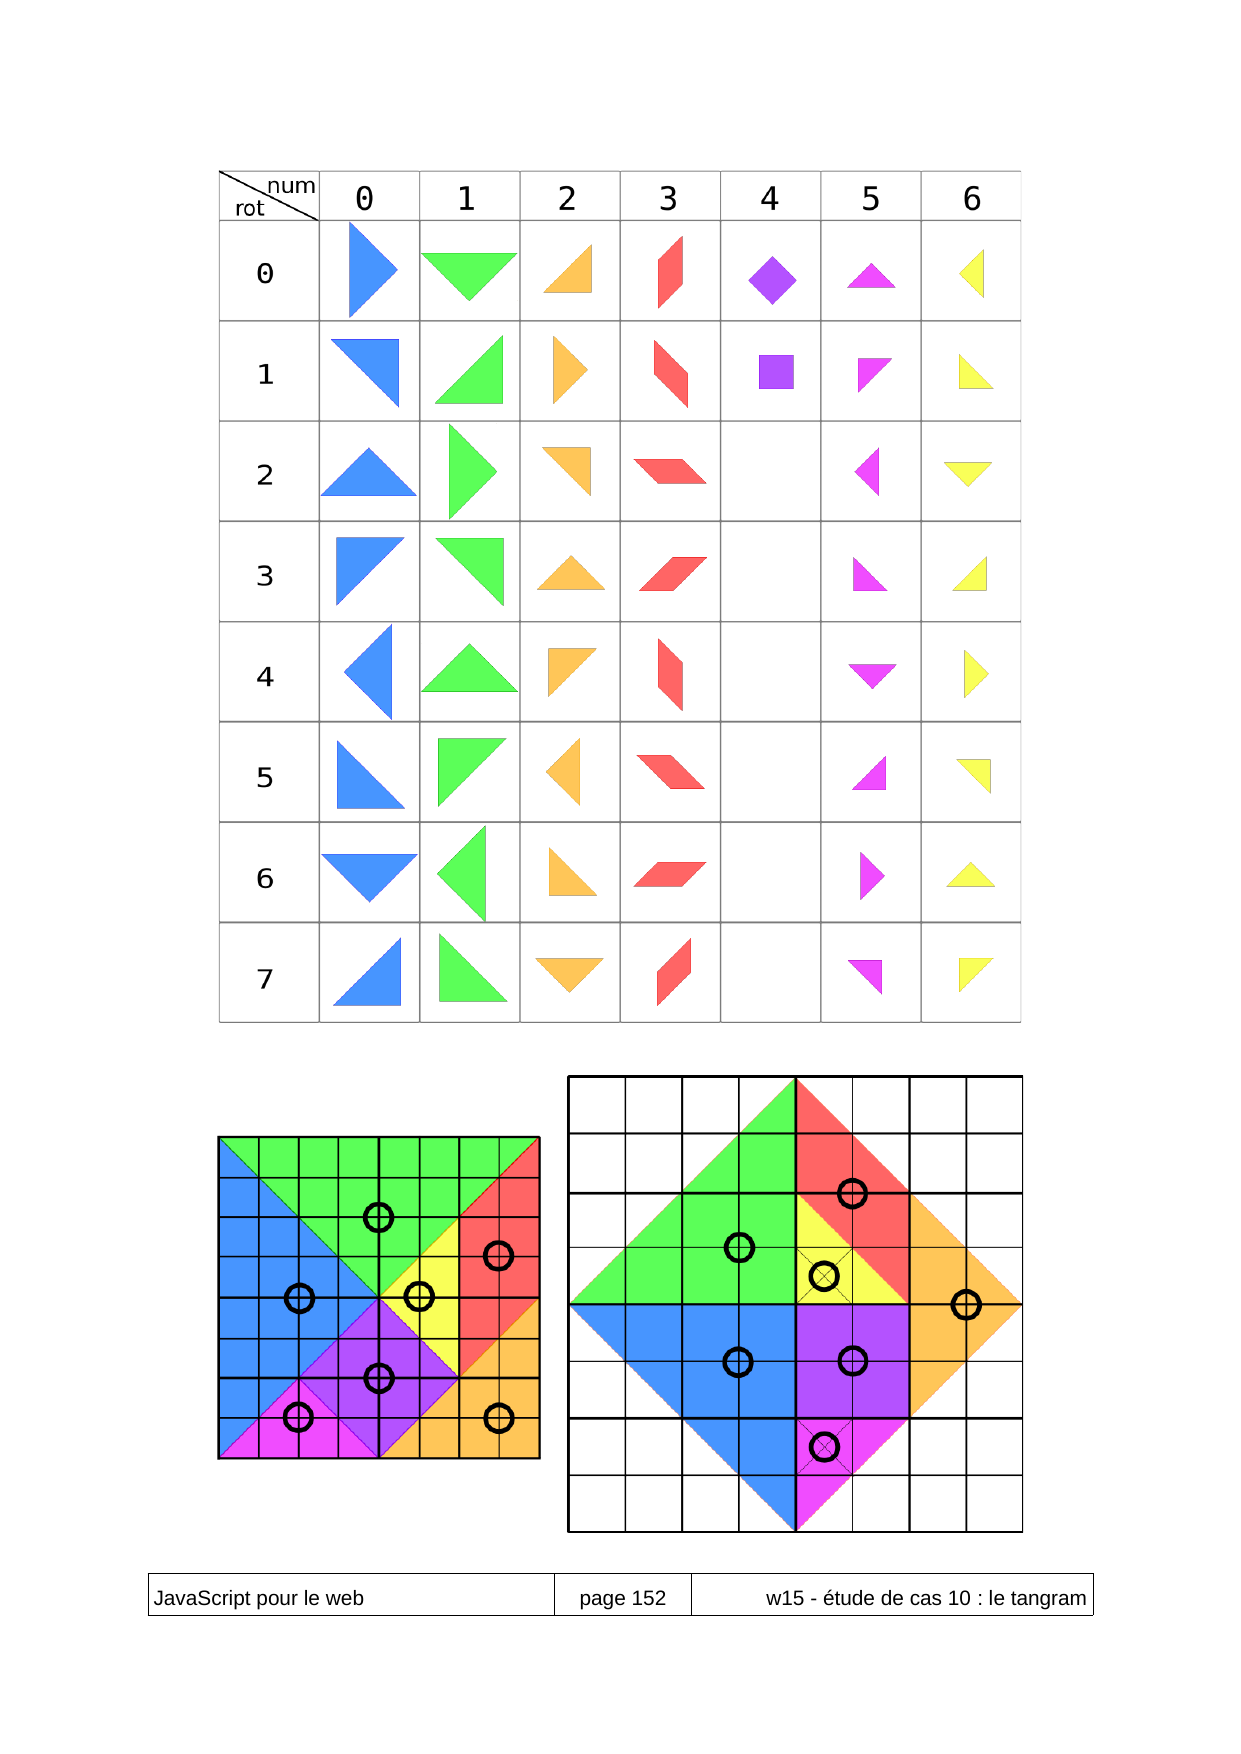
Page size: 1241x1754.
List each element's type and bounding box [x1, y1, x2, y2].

picture [217, 1075, 1024, 1533]
picture [218, 147, 1022, 1023]
